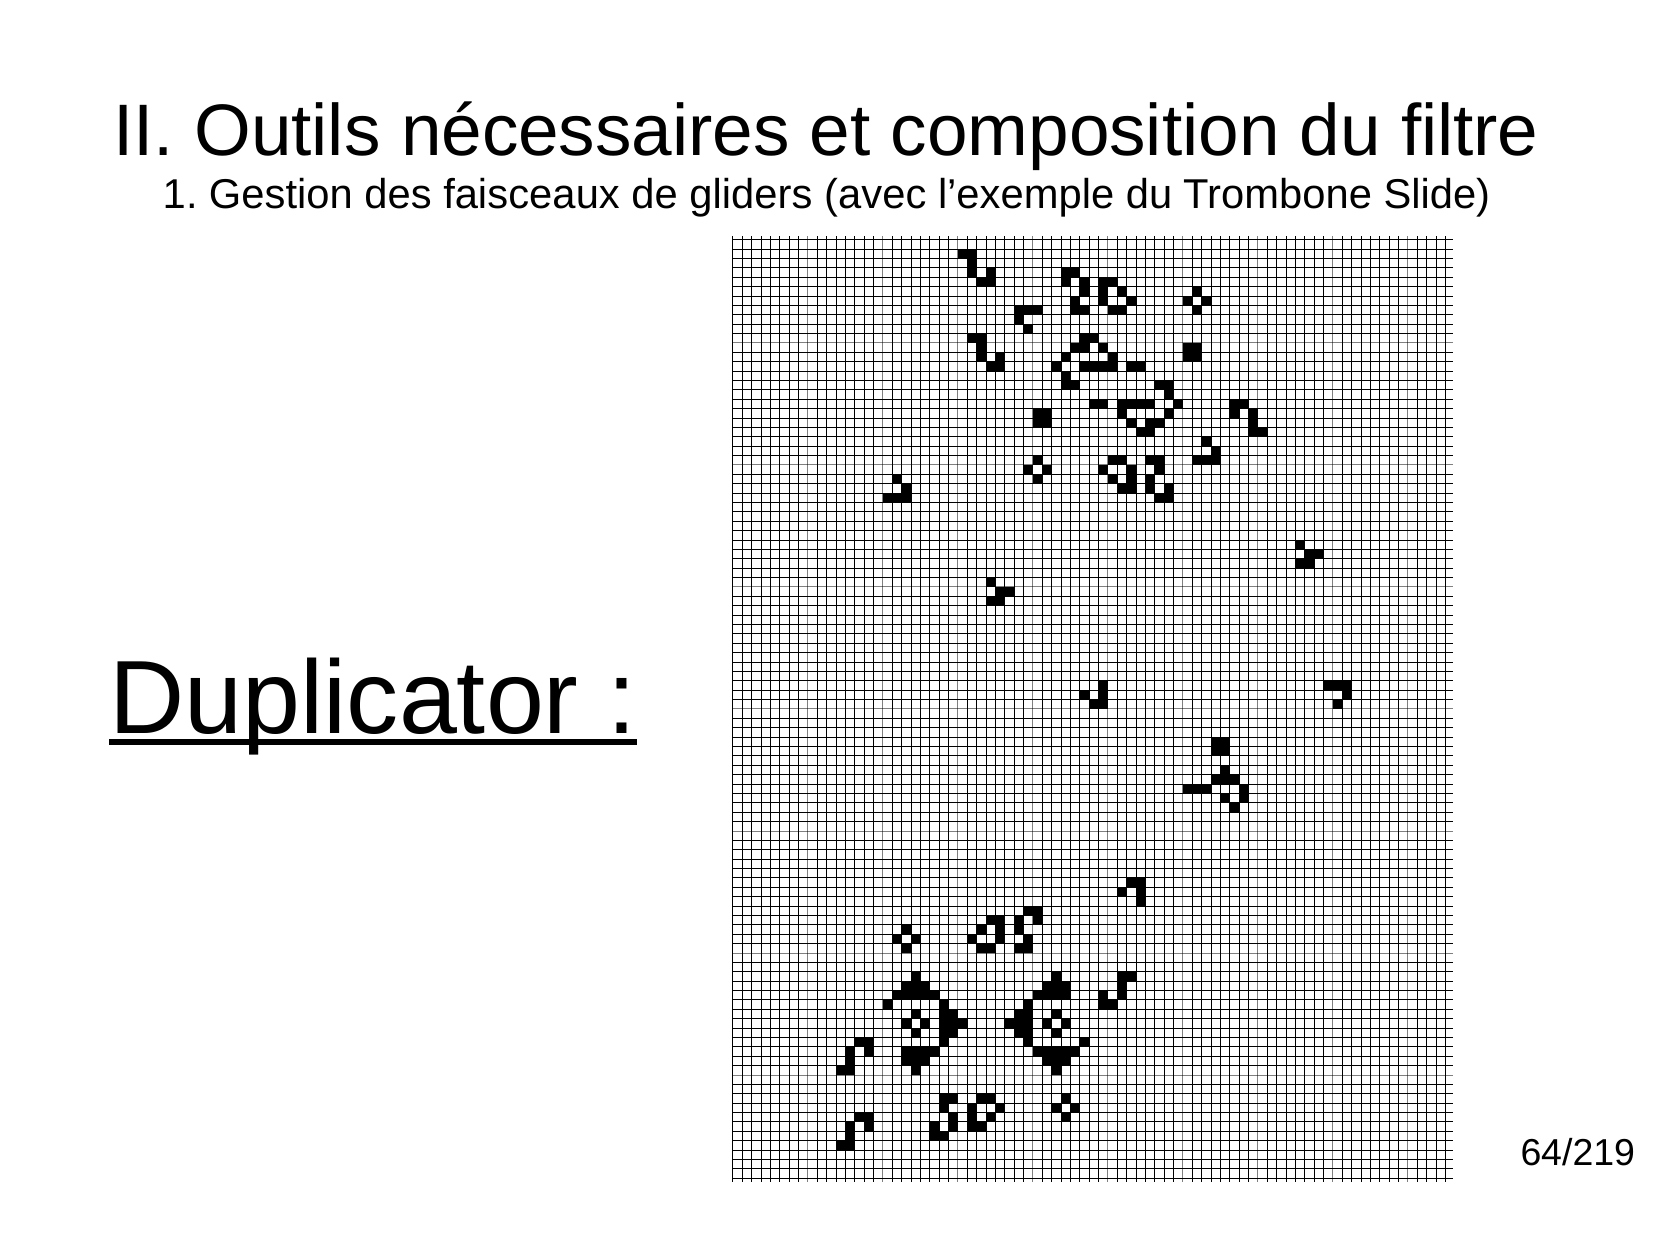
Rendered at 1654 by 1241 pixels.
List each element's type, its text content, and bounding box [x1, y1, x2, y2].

text_box <number>/219 [1505, 1124, 1654, 1182]
title II. Outils nécessaires et composition du filtre 1. Gestion des faisceaux de gliders (avec l’exemple du Trombone Slide) [82, 49, 1571, 257]
picture [732, 236, 1453, 1182]
text_box Duplicator : [94, 631, 652, 763]
